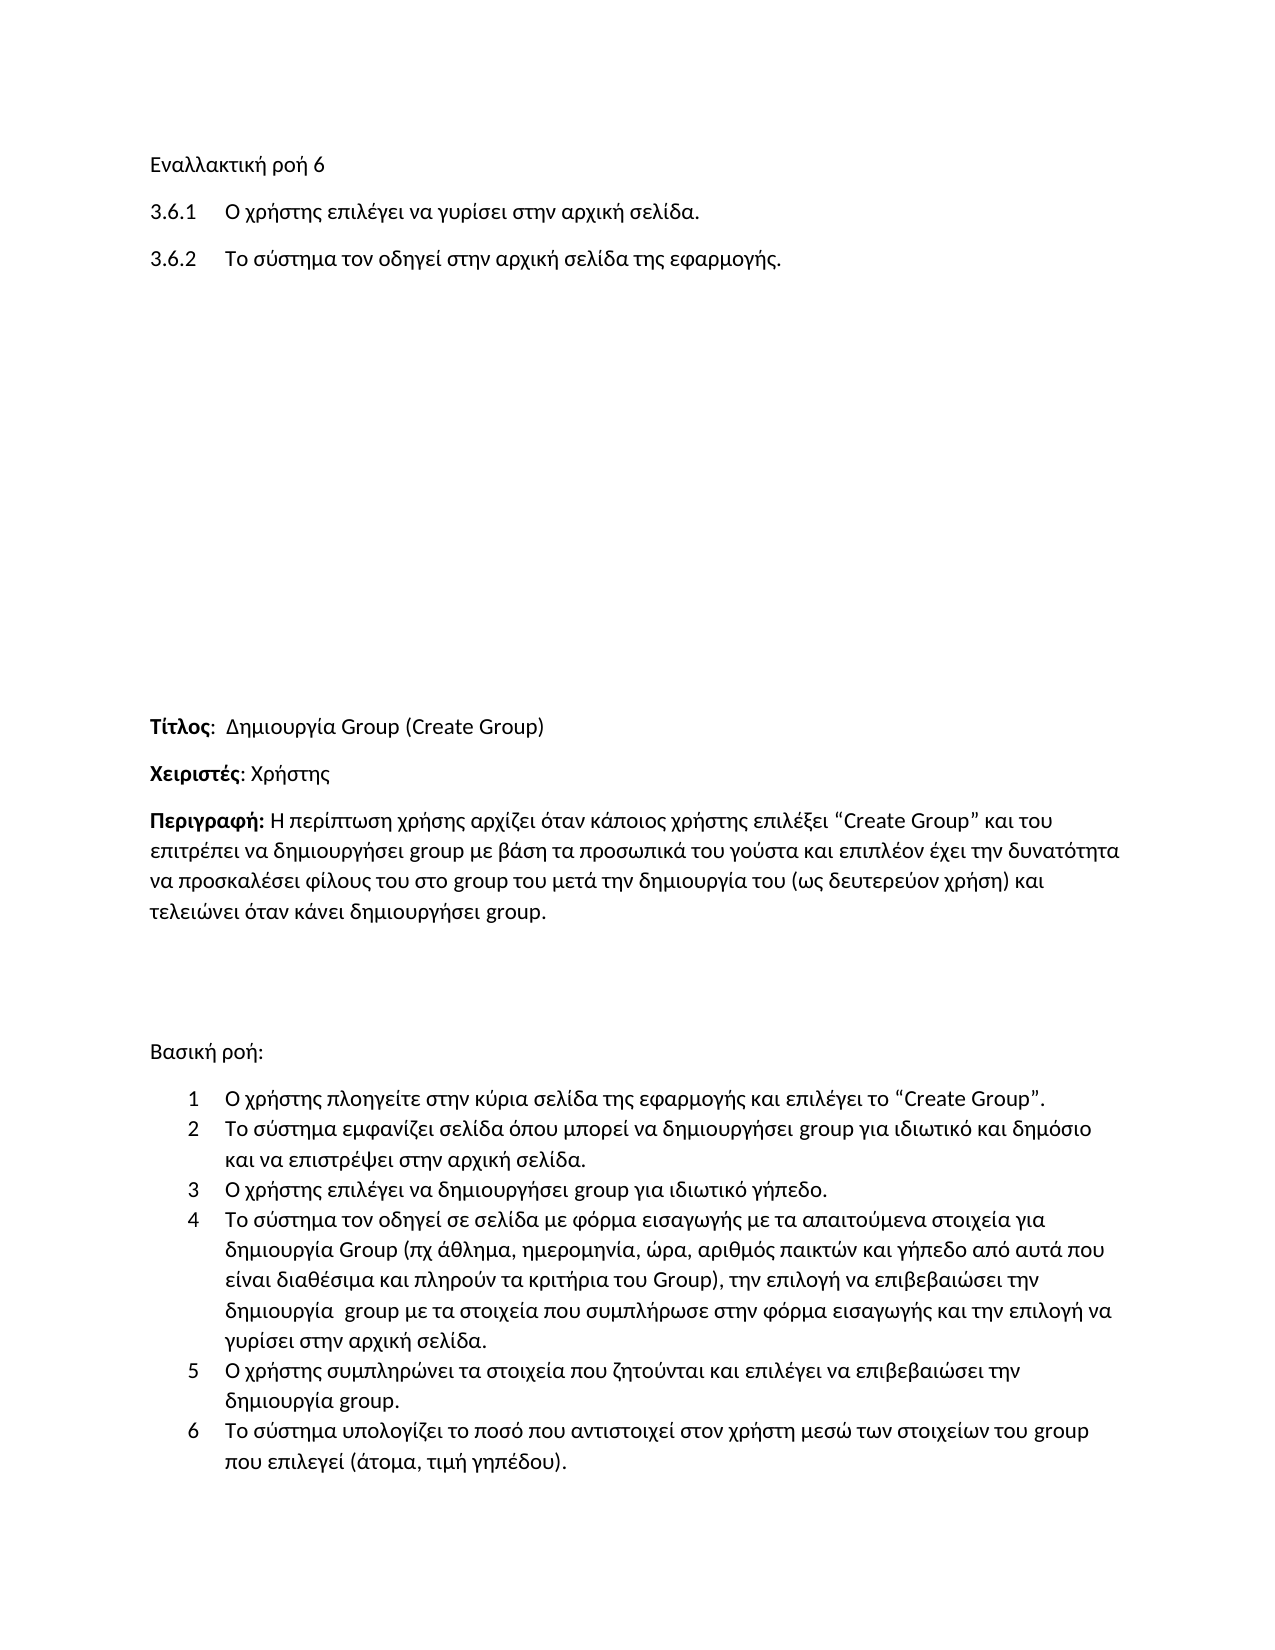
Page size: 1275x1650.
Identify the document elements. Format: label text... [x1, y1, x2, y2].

text Περιγραφή: Η περίπτωση χρήσης αρχίζει όταν κάποιος χρήστης επιλέξει “Create Group” και του επιτρέπει να δημιουργήσει group με βάση τα προσωπικά του γούστα και επιπλέον έχει την δυνατότητα να προσκαλέσει φίλους του στο group του μετά την δημιουργία του (ως δευτερεύον χρήση) και τελειώνει όταν κάνει δημιουργήσει group. [150, 806, 1125, 925]
list Το σύστημα τον οδηγεί σε σελίδα με φόρμα εισαγωγής με τα απαιτούμενα στοιχεία για δημιουργία Group (πχ άθλημα, ημερομηνία, ώρα, αριθμός παικτών και γήπεδο από αυτά που είναι διαθέσιμα και πληρούν τα κριτήρια του Group), την επιλογή να επιβεβαιώσει την δημιουργία group με τα στοιχεία που συμπλήρωσε στην φόρμα εισαγωγής και την επιλογή να γυρίσει στην αρχική σελίδα. [187, 1205, 1125, 1354]
list Ο χρήστης συμπληρώνει τα στοιχεία που ζητούνται και επιλέγει να επιβεβαιώσει την δημιουργία group. [187, 1356, 1125, 1414]
list Το σύστημα εμφανίζει σελίδα όπου μπορεί να δημιουργήσει group για ιδιωτικό και δημόσιο και να επιστρέψει στην αρχική σελίδα. [187, 1114, 1125, 1173]
text Βασική ροή: [150, 1037, 1125, 1066]
text 3.6.1 O χρήστης επιλέγει να γυρίσει στην αρχική σελίδα. [150, 197, 1125, 225]
list Ο χρήστης επιλέγει να δημιουργήσει group για ιδιωτικό γήπεδο. [187, 1175, 1125, 1203]
text Τίτλος: Δημιουργία Group (Create Group) [150, 712, 1125, 741]
list Το σύστημα υπολογίζει το ποσό που αντιστοιχεί στον χρήστη μεσώ των στοιχείων του group που επιλεγεί (άτομα, τιμή γηπέδου). [187, 1417, 1125, 1475]
list Ο χρήστης πλοηγείτε στην κύρια σελίδα της εφαρμογής και επιλέγει το “Create Group”. [187, 1084, 1125, 1112]
text Χειριστές: Χρήστης [150, 759, 1125, 787]
text Εναλλακτική ροή 6 [150, 150, 1125, 178]
text 3.6.2 Το σύστημα τον οδηγεί στην αρχική σελίδα της εφαρμογής. [150, 244, 1125, 272]
